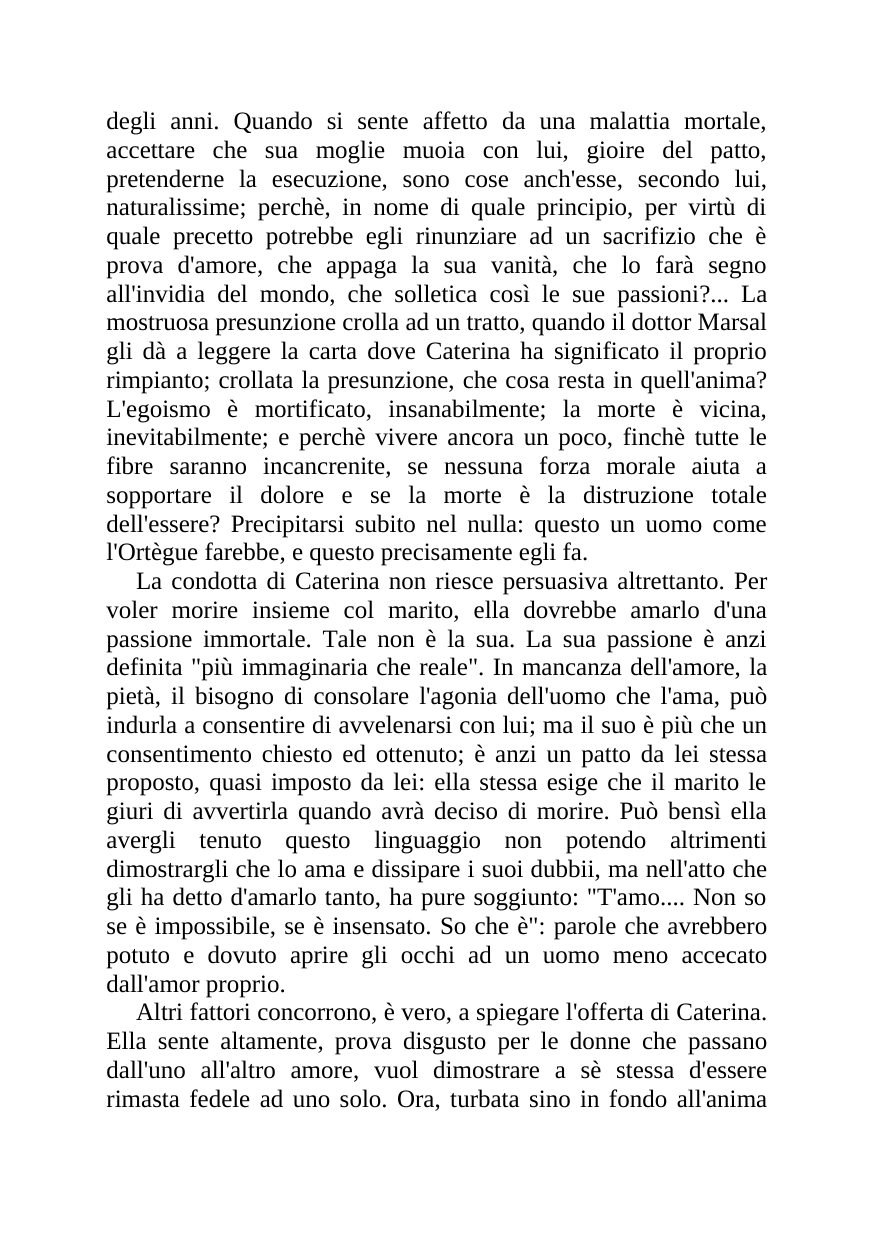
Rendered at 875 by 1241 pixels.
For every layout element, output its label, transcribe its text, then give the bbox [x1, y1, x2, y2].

text La condotta di Caterina non riesce persuasiva altrettanto. Per voler morire insieme col marito, ella dovrebbe amarlo d'una passione immortale. Tale non è la sua. La sua passione è anzi definita "più immaginaria che reale". In mancanza dell'amore, la pietà, il bisogno di consolare l'agonia dell'uomo che l'ama, può indurla a consentire di avvelenarsi con lui; ma il suo è più che un consentimento chiesto ed ottenuto; è anzi un patto da lei stessa proposto, quasi imposto da lei: ella stessa esige che il marito le giuri di avvertirla quando avrà deciso di morire. Può bensì ella avergli tenuto questo linguaggio non potendo altrimenti dimostrargli che lo ama e dissipare i suoi dubbii, ma nell'atto che gli ha detto d'amarlo tanto, ha pure soggiunto: "T'amo.... Non so se è impossibile, se è insensato. So che è": parole che avrebbero potuto e dovuto aprire gli occhi ad un uomo meno accecato dall'amor proprio. [106, 566, 768, 997]
text degli anni. Quando si sente affetto da una malattia mortale, accettare che sua moglie muoia con lui, gioire del patto, pretenderne la esecuzione, sono cose anch'esse, secondo lui, naturalissime; perchè, in nome di quale principio, per virtù di quale precetto potrebbe egli rinunziare ad un sacrifizio che è prova d'amore, che appaga la sua vanità, che lo farà segno all'invidia del mondo, che solletica così le sue passioni?... La mostruosa presunzione crolla ad un tratto, quando il dottor Marsal gli dà a leggere la carta dove Caterina ha significato il proprio rimpianto; crollata la presunzione, che cosa resta in quell'anima? L'egoismo è mortificato, insanabilmente; la morte è vicina, inevitabilmente; e perchè vivere ancora un poco, finchè tutte le fibre saranno incancrenite, se nessuna forza morale aiuta a sopportare il dolore e se la morte è la distruzione totale dell'essere? Precipitarsi subito nel nulla: questo un uomo come l'Ortègue farebbe, e questo precisamente egli fa. [106, 106, 768, 566]
text Altri fattori concorrono, è vero, a spiegare l'offerta di Caterina. Ella sente altamente, prova disgusto per le donne che passano dall'uno all'altro amore, vuol dimostrare a sè stessa d'essere rimasta fedele ad uno solo. Ora, turbata sino in fondo all'anima [106, 997, 768, 1112]
